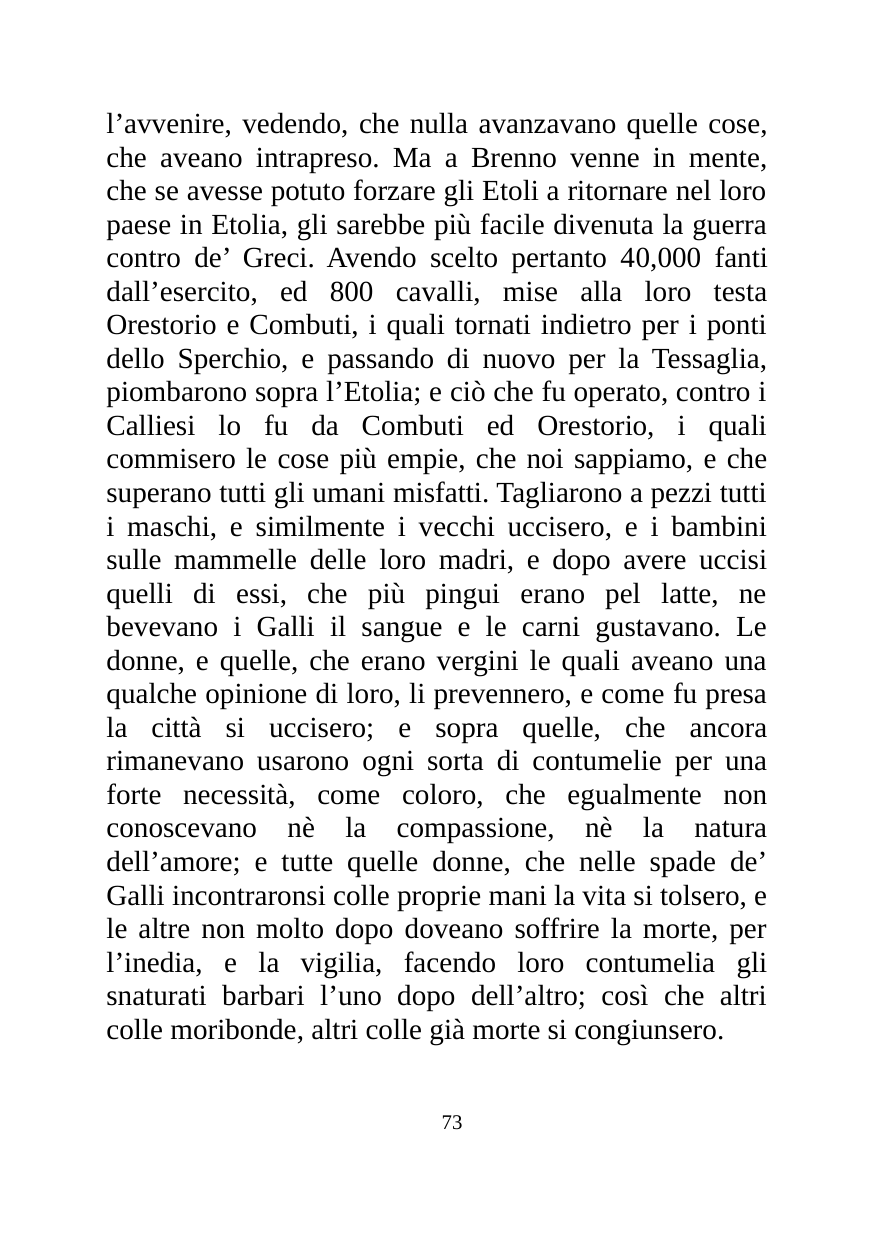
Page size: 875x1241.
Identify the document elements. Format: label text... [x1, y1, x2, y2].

text l’avvenire, vedendo, che nulla avanzavano quelle cose, che aveano intrapreso. Ma a Brenno venne in mente, che se avesse potuto forzare gli Etoli a ritornare nel loro paese in Etolia, gli sarebbe più facile divenuta la guerra contro de’ Greci. Avendo scelto pertanto 40,000 fanti dall’esercito, ed 800 cavalli, mise alla loro testa Orestorio e Combuti, i quali tornati indietro per i ponti dello Sperchio, e passando di nuovo per la Tessaglia, piombarono sopra l’Etolia; e ciò che fu operato, contro i Calliesi lo fu da Combuti ed Orestorio, i quali commisero le cose più empie, che noi sappiamo, e che superano tutti gli umani misfatti. Tagliarono a pezzi tutti i maschi, e similmente i vecchi uccisero, e i bambini sulle mammelle delle loro madri, e dopo avere uccisi quelli di essi, che più pingui erano pel latte, ne bevevano i Galli il sangue e le carni gustavano. Le donne, e quelle, che erano vergini le quali aveano una qualche opinione di loro, li prevennero, e come fu presa la città si uccisero; e sopra quelle, che ancora rimanevano usarono ogni sorta di contumelie per una forte necessità, come coloro, che egualmente non conoscevano nè la compassione, nè la natura dell’amore; e tutte quelle donne, che nelle spade de’ Galli incontraronsi colle proprie mani la vita si tolsero, e le altre non molto dopo doveano soffrire la morte, per l’inedia, e la vigilia, facendo loro contumelia gli snaturati barbari l’uno dopo dell’altro; così che altri colle moribonde, altri colle già morte si congiunsero. [106, 106, 768, 1045]
